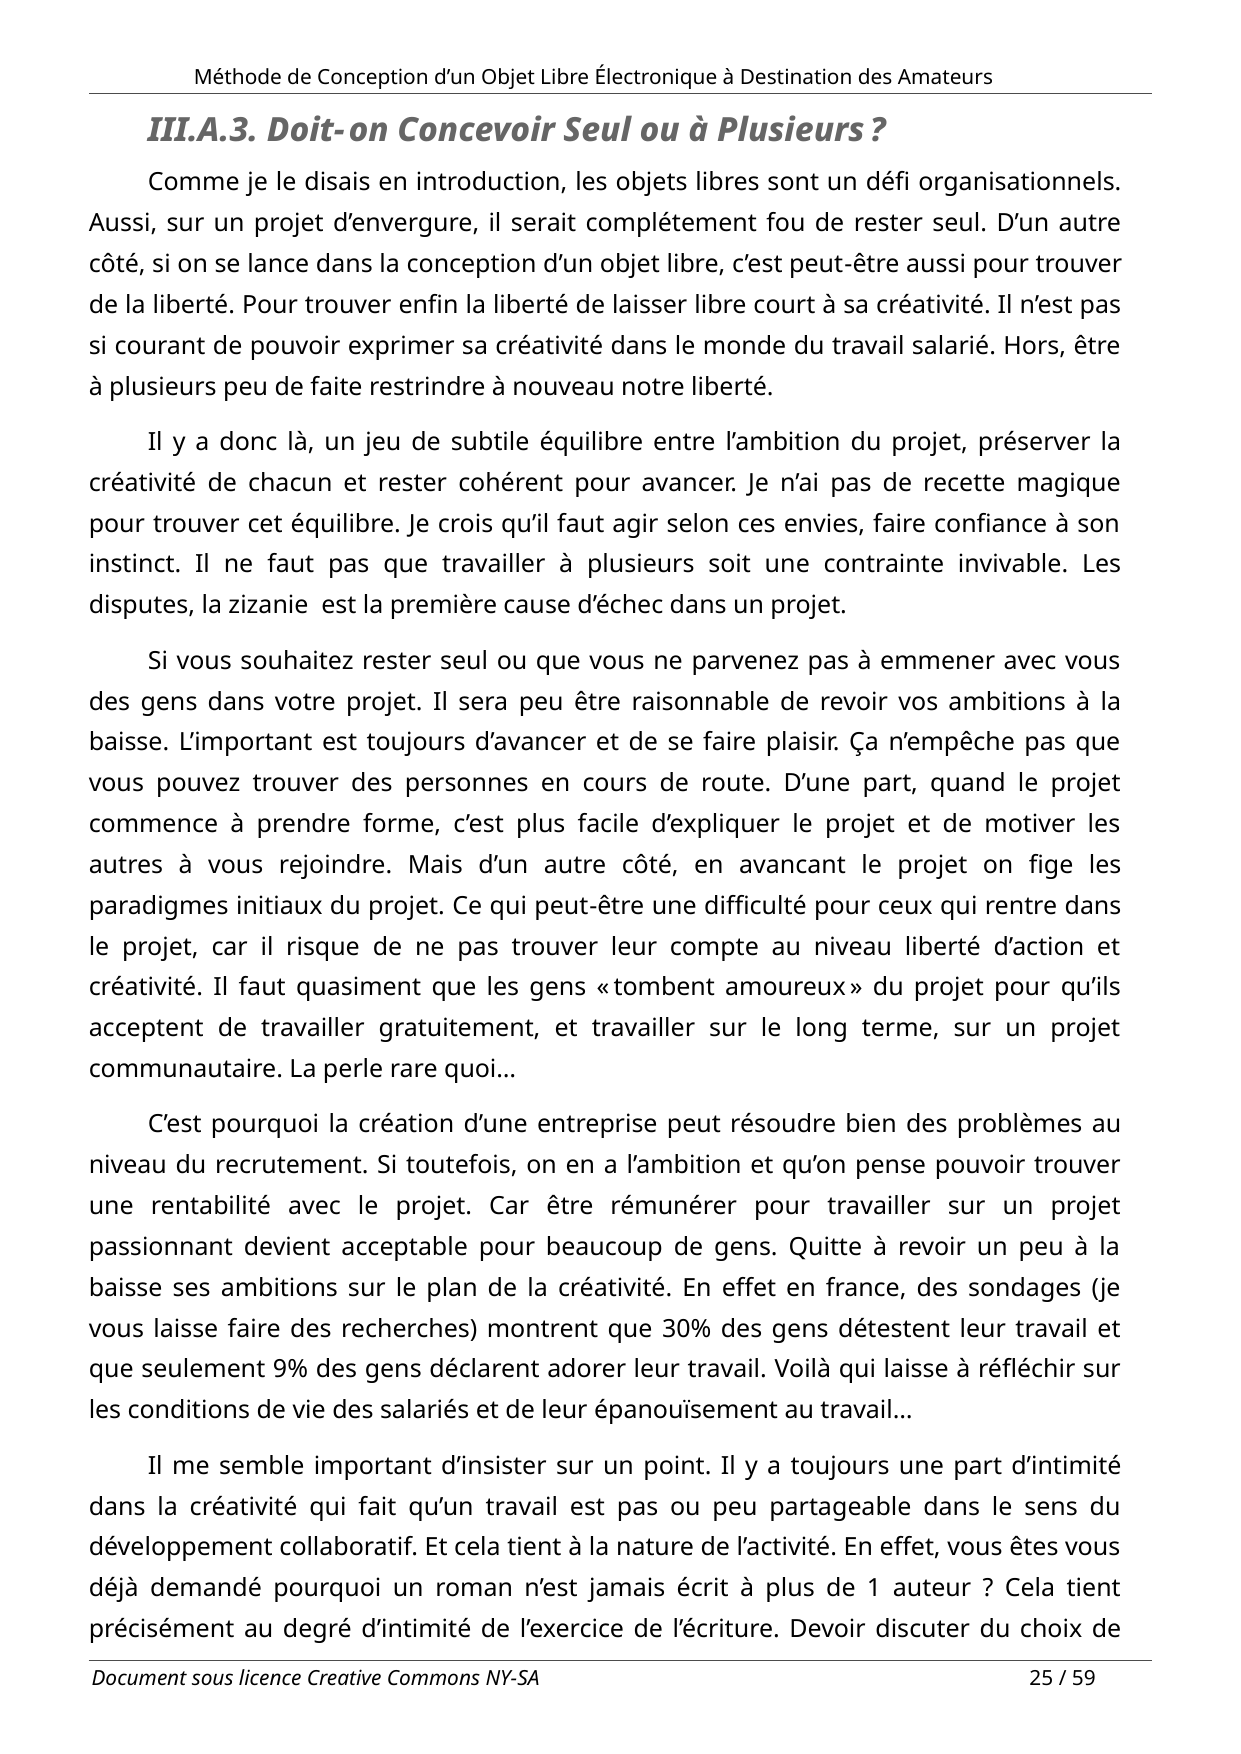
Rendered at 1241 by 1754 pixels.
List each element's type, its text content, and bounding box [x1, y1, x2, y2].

text Comme je le disais en introduction, les objets libres sont un défi organisationnels. Aussi, sur un projet d’envergure, il serait complétement fou de rester seul. D’un autre côté, si on se lance dans la conception d’un objet libre, c’est peut‑être aussi pour trouver de la liberté. Pour trouver enfin la liberté de laisser libre court à sa créativité. Il n’est pas si courant de pouvoir exprimer sa créativité dans le monde du travail salarié. Hors, être à plusieurs peu de faite restrindre à nouveau notre liberté. [88, 164, 1122, 402]
subtitle Doit‑on Concevoir Seul ou à Plusieurs ? [148, 106, 1152, 152]
text Si vous souhaitez rester seul ou que vous ne parvenez pas à emmener avec vous des gens dans votre projet. Il sera peu être raisonnable de revoir vos ambitions à la baisse. L’important est toujours d’avancer et de se faire plaisir. Ça n’empêche pas que vous pouvez trouver des personnes en cours de route. D’une part, quand le projet commence à prendre forme, c’est plus facile d’expliquer le projet et de motiver les autres à vous rejoindre. Mais d’un autre côté, en avancant le projet on fige les paradigmes initiaux du projet. Ce qui peut‑être une difficulté pour ceux qui rentre dans le projet, car il risque de ne pas trouver leur compte au niveau liberté d’action et créativité. Il faut quasiment que les gens « tombent amoureux » du projet pour qu’ils acceptent de travailler gratuitement, et travailler sur le long terme, sur un projet communautaire. La perle rare quoi… [88, 642, 1122, 1085]
text Il me semble important d’insister sur un point. Il y a toujours une part d’intimité dans la créativité qui fait qu’un travail est pas ou peu partageable dans le sens du développement collaboratif. Et cela tient à la nature de l’activité. En effet, vous êtes vous déjà demandé pourquoi un roman n’est jamais écrit à plus de 1 auteur ? Cela tient précisément au degré d’intimité de l’exercice de l’écriture. Devoir discuter du choix de [88, 1447, 1122, 1645]
text C’est pourquoi la création d’une entreprise peut résoudre bien des problèmes au niveau du recrutement. Si toutefois, on en a l’ambition et qu’on pense pouvoir trouver une rentabilité avec le projet. Car être rémunérer pour travailler sur un projet passionnant devient acceptable pour beaucoup de gens. Quitte à revoir un peu à la baisse ses ambitions sur le plan de la créativité. En effet en france, des sondages (je vous laisse faire des recherches) montrent que 30% des gens détestent leur travail et que seulement 9% des gens déclarent adorer leur travail. Voilà qui laisse à réfléchir sur les conditions de vie des salariés et de leur épanouïsement au travail… [88, 1106, 1122, 1426]
text Il y a donc là, un jeu de subtile équilibre entre l’ambition du projet, préserver la créativité de chacun et rester cohérent pour avancer. Je n’ai pas de recette magique pour trouver cet équilibre. Je crois qu’il faut agir selon ces envies, faire confiance à son instinct. Il ne faut pas que travailler à plusieurs soit une contrainte invivable. Les disputes, la zizanie est la première cause d’échec dans un projet. [88, 424, 1122, 621]
